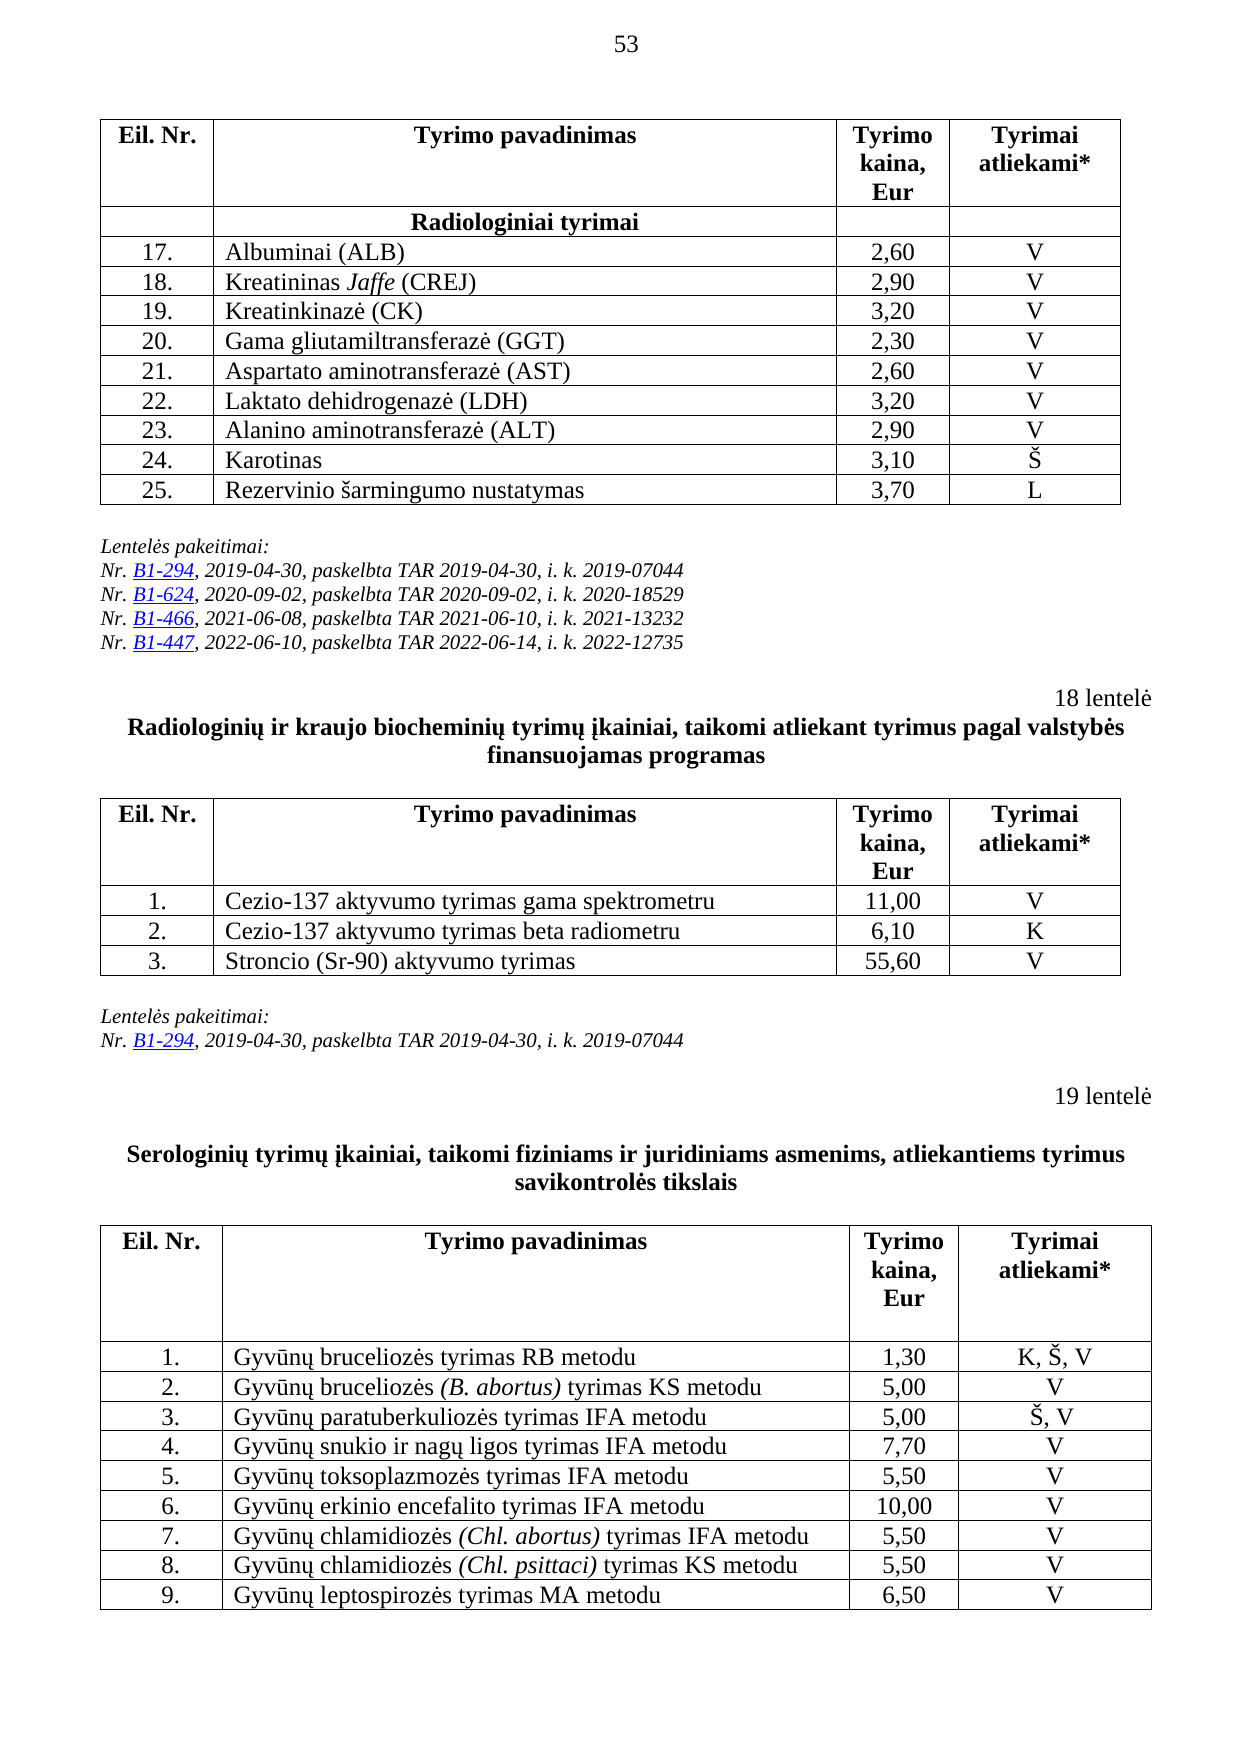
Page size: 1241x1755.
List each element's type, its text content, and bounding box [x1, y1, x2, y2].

table_cell K, Š, V [959, 1342, 1151, 1371]
table_cell 2,60 [837, 356, 949, 385]
table_cell V [950, 326, 1120, 355]
table_cell V [959, 1580, 1151, 1609]
table_cell 2,60 [837, 237, 949, 266]
table_cell Gyvūnų chlamidiozės (Chl. abortus) tyrimas IFA metodu [223, 1521, 849, 1549]
table_cell L [950, 475, 1120, 504]
table_cell 24. [101, 445, 213, 474]
table_cell Alanino aminotransferazė (ALT) [214, 416, 836, 444]
table_cell Gyvūnų leptospirozės tyrimas MA metodu [223, 1580, 849, 1609]
table_cell V [950, 237, 1120, 266]
table_cell Kreatinkinazė (CK) [214, 296, 836, 325]
table_cell 1. [101, 886, 213, 915]
table_cell Radiologiniai tyrimai [214, 207, 836, 236]
table_cell 17. [101, 237, 213, 266]
table_cell 2,90 [837, 416, 949, 444]
table_cell 5,50 [850, 1521, 958, 1549]
table_cell 4. [101, 1431, 222, 1460]
table_cell 20. [101, 326, 213, 355]
table_cell 1. [101, 1342, 222, 1371]
table_cell 19. [101, 296, 213, 325]
table_cell 23. [101, 416, 213, 444]
table_cell 3. [101, 946, 213, 974]
table_cell Gyvūnų bruceliozės (B. abortus) tyrimas KS metodu [223, 1372, 849, 1401]
text Nr. B1-466, 2021-06-08, paskelbta TAR 2021-06-10, i. k. 2021-13232 [100, 606, 1152, 630]
table_header Eil. Nr. [101, 1226, 222, 1341]
table_cell V [950, 886, 1120, 915]
table_cell K [950, 916, 1120, 945]
table_cell 9. [101, 1580, 222, 1609]
table_cell 2. [101, 1372, 222, 1401]
table_cell 2,90 [837, 267, 949, 295]
table_header Tyrimo kaina, Eur [850, 1226, 958, 1341]
table_header Eil. Nr. [101, 120, 213, 206]
table_header Tyrimai atliekami* [950, 120, 1120, 206]
table_cell Š [950, 445, 1120, 474]
table_cell 2,30 [837, 326, 949, 355]
table_cell 5,50 [850, 1551, 958, 1579]
table_cell 3,20 [837, 386, 949, 414]
table_cell V [959, 1551, 1151, 1579]
table_cell 5,50 [850, 1461, 958, 1490]
table_cell Kreatininas Jaffe (CREJ) [214, 267, 836, 295]
table_header Tyrimo pavadinimas [214, 799, 836, 885]
text Nr. B1-294, 2019-04-30, paskelbta TAR 2019-04-30, i. k. 2019-07044 [100, 1028, 1152, 1052]
table_cell [837, 207, 949, 236]
table_cell 1,30 [850, 1342, 958, 1371]
table_cell Š, V [959, 1402, 1151, 1430]
table_cell 55,60 [837, 946, 949, 974]
table_header Tyrimo pavadinimas [214, 120, 836, 206]
table_cell 3,20 [837, 296, 949, 325]
table_cell 22. [101, 386, 213, 414]
text Lentelės pakeitimai: [100, 1004, 1152, 1028]
table_cell Gyvūnų erkinio encefalito tyrimas IFA metodu [223, 1491, 849, 1520]
table_cell Cezio-137 aktyvumo tyrimas gama spektrometru [214, 886, 836, 915]
table_cell 8. [101, 1551, 222, 1579]
table_header Tyrimai atliekami* [950, 799, 1120, 885]
table_cell V [959, 1372, 1151, 1401]
table_cell Gyvūnų snukio ir nagų ligos tyrimas IFA metodu [223, 1431, 849, 1460]
table_cell 5. [101, 1461, 222, 1490]
table_cell Gyvūnų bruceliozės tyrimas RB metodu [223, 1342, 849, 1371]
table_cell 3,70 [837, 475, 949, 504]
table_cell 10,00 [850, 1491, 958, 1520]
table_cell 7,70 [850, 1431, 958, 1460]
table_cell 5,00 [850, 1372, 958, 1401]
table_cell V [950, 296, 1120, 325]
table_cell 21. [101, 356, 213, 385]
text Lentelės pakeitimai: [100, 534, 1152, 558]
table_header Tyrimo kaina, Eur [837, 120, 949, 206]
text 18 lentelė [100, 683, 1152, 712]
table_cell 2. [101, 916, 213, 945]
table_cell 6,50 [850, 1580, 958, 1609]
text 19 lentelė [100, 1081, 1152, 1110]
table_header Eil. Nr. [101, 799, 213, 885]
table_cell V [959, 1461, 1151, 1490]
table_cell Cezio-137 aktyvumo tyrimas beta radiometru [214, 916, 836, 945]
table_cell Gyvūnų toksoplazmozės tyrimas IFA metodu [223, 1461, 849, 1490]
table_header Tyrimo kaina, Eur [837, 799, 949, 885]
table_cell V [959, 1521, 1151, 1549]
text Nr. B1-294, 2019-04-30, paskelbta TAR 2019-04-30, i. k. 2019-07044 [100, 558, 1152, 582]
table_cell V [950, 356, 1120, 385]
text Nr. B1-447, 2022-06-10, paskelbta TAR 2022-06-14, i. k. 2022-12735 [100, 630, 1152, 654]
table_cell V [950, 416, 1120, 444]
table_cell 5,00 [850, 1402, 958, 1430]
table_cell Gama gliutamiltransferazė (GGT) [214, 326, 836, 355]
table_cell 6. [101, 1491, 222, 1520]
table_cell 3,10 [837, 445, 949, 474]
table_cell 6,10 [837, 916, 949, 945]
text Radiologinių ir kraujo biocheminių tyrimų įkainiai, taikomi atliekant tyrimus pagal valstybės finansuojamas programas [100, 712, 1152, 769]
table_header Tyrimai atliekami* [959, 1226, 1151, 1341]
table_cell 11,00 [837, 886, 949, 915]
table_cell [950, 207, 1120, 236]
table_cell V [950, 946, 1120, 974]
table_cell Karotinas [214, 445, 836, 474]
table_cell Laktato dehidrogenazė (LDH) [214, 386, 836, 414]
table_cell 18. [101, 267, 213, 295]
table_cell Gyvūnų paratuberkuliozės tyrimas IFA metodu [223, 1402, 849, 1430]
table_cell Gyvūnų chlamidiozės (Chl. psittaci) tyrimas KS metodu [223, 1551, 849, 1579]
table_cell Albuminai (ALB) [214, 237, 836, 266]
table_cell [101, 207, 213, 236]
table_cell Aspartato aminotransferazė (AST) [214, 356, 836, 385]
table_cell V [950, 267, 1120, 295]
table_cell V [959, 1491, 1151, 1520]
text Nr. B1-624, 2020-09-02, paskelbta TAR 2020-09-02, i. k. 2020-18529 [100, 582, 1152, 606]
table_cell Stroncio (Sr-90) aktyvumo tyrimas [214, 946, 836, 974]
table_cell V [950, 386, 1120, 414]
text Serologinių tyrimų įkainiai, taikomi fiziniams ir juridiniams asmenims, atliekantiems tyrimus savikontrolės tikslais [100, 1139, 1152, 1196]
table_cell 7. [101, 1521, 222, 1549]
table_header Tyrimo pavadinimas [223, 1226, 849, 1341]
table_cell V [959, 1431, 1151, 1460]
table_cell 25. [101, 475, 213, 504]
table_cell 3. [101, 1402, 222, 1430]
table_cell Rezervinio šarmingumo nustatymas [214, 475, 836, 504]
